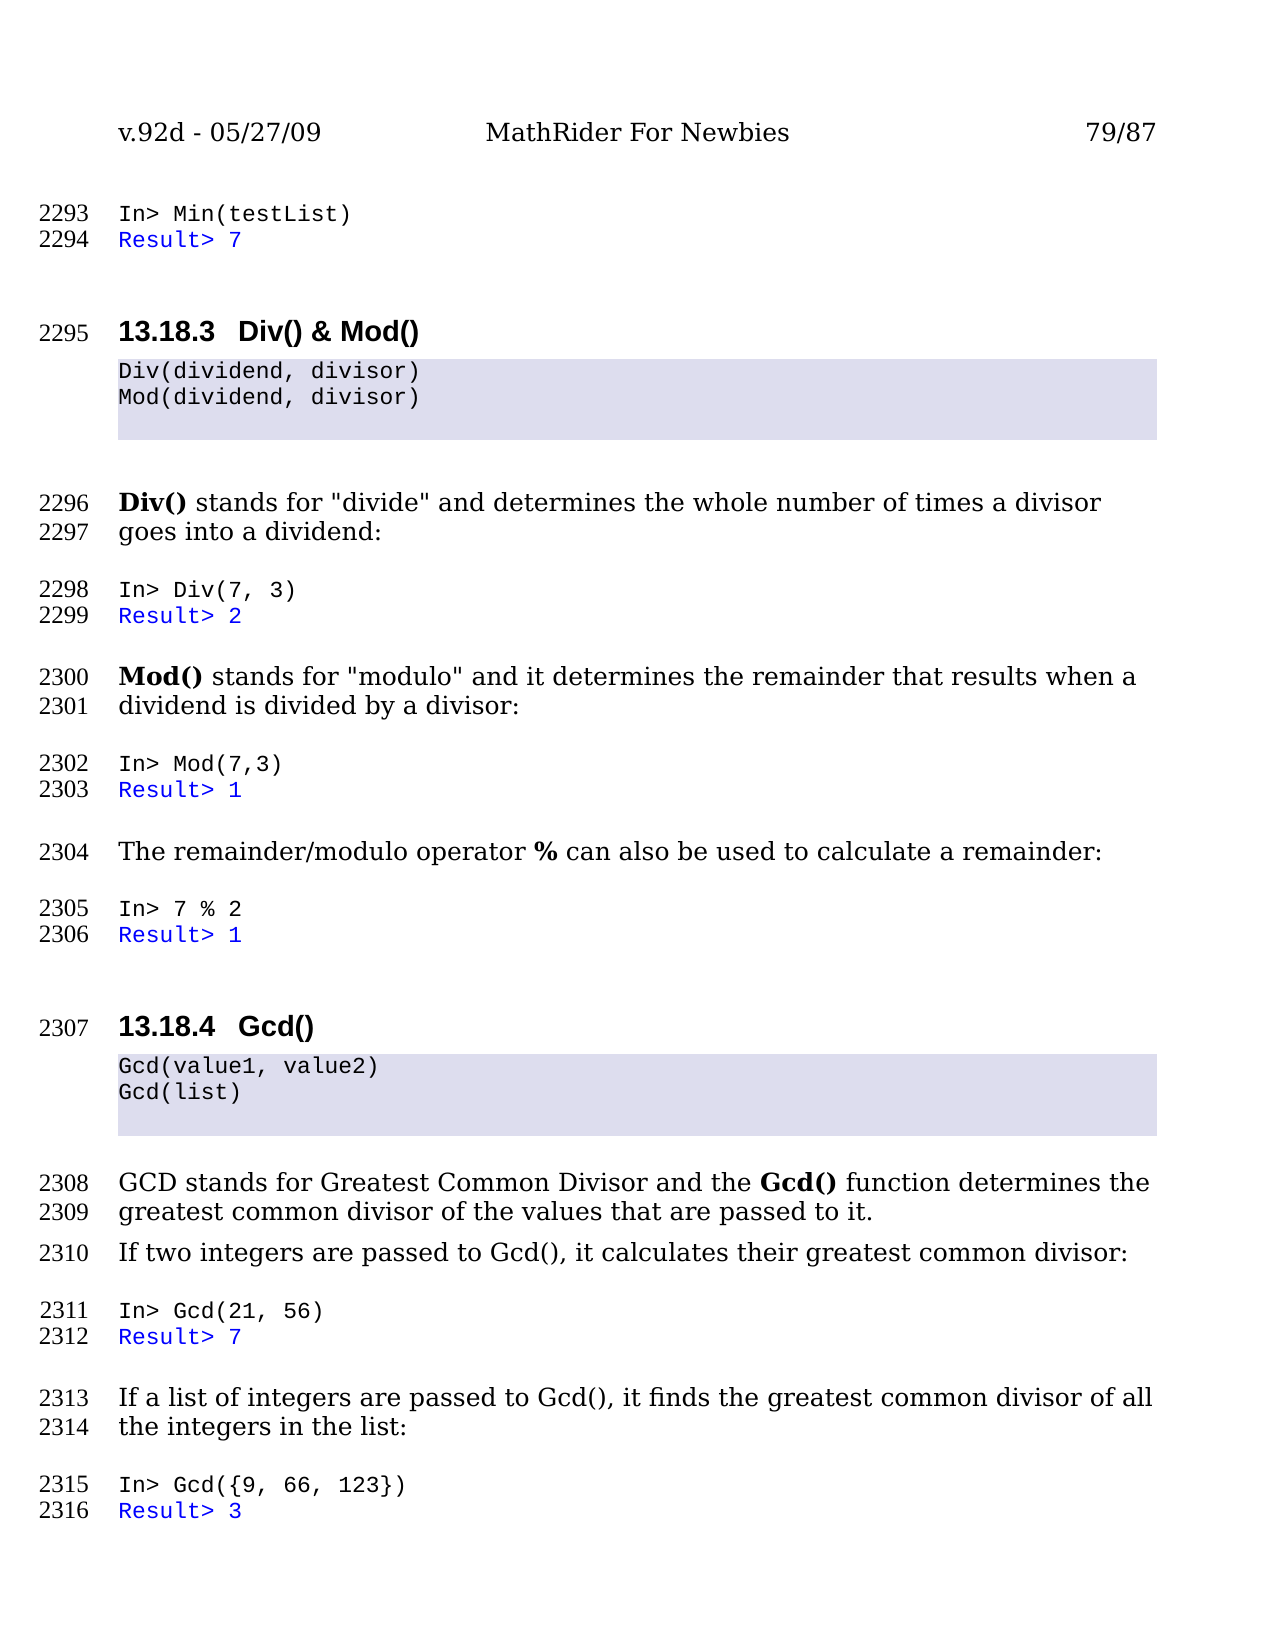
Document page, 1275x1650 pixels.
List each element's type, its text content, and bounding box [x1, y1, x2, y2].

table_header Div(dividend, divisor) Mod(dividend, divisor) [118, 359, 1157, 440]
text In> Mod(7,3) [118, 753, 1157, 778]
text In> 7 % 2 [118, 898, 1157, 924]
text The remainder/modulo operator % can also be used to calculate a remainder: [118, 836, 1157, 866]
text Result> 7 [118, 229, 1157, 254]
text Result> 2 [118, 604, 1157, 630]
text If a list of integers are passed to Gcd(), it finds the greatest common divisor of all the integers in the list: [118, 1383, 1157, 1441]
text In> Min(testList) [118, 203, 1157, 229]
table_header Gcd(value1, value2) Gcd(list) [118, 1054, 1157, 1136]
subtitle Gcd() [118, 1009, 1157, 1042]
text Result> 3 [118, 1499, 1157, 1525]
text In> Gcd({9, 66, 123}) [118, 1473, 1157, 1499]
text If two integers are passed to Gcd(), it calculates their greatest common divisor: [118, 1238, 1157, 1267]
text Result> 7 [118, 1325, 1157, 1351]
text Result> 1 [118, 778, 1157, 804]
text In> Gcd(21, 56) [118, 1299, 1157, 1325]
subtitle Div() & Mod() [118, 313, 1157, 347]
text Result> 1 [118, 924, 1157, 950]
text Div() stands for "divide" and determines the whole number of times a divisor goes into a dividend: [118, 488, 1157, 546]
text In> Div(7, 3) [118, 578, 1157, 604]
text Mod() stands for "modulo" and it determines the remainder that results when a dividend is divided by a divisor: [118, 662, 1157, 721]
text GCD stands for Greatest Common Divisor and the Gcd() function determines the greatest common divisor of the values that are passed to it. [118, 1167, 1157, 1226]
